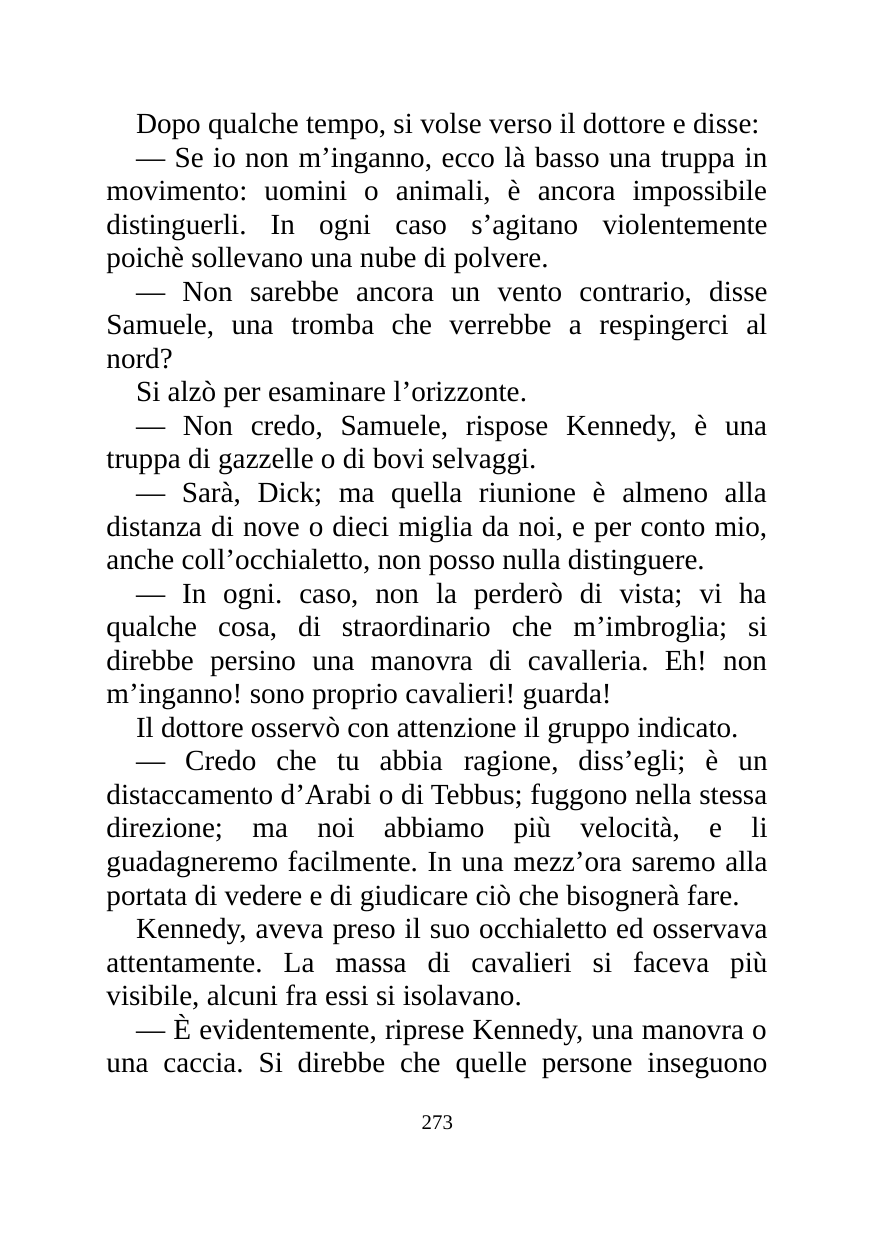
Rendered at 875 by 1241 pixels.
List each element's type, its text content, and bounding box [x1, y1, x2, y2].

text — Non credo, Samuele, rispose Kennedy, è una truppa di gazzelle o di bovi selvaggi. [106, 408, 768, 475]
text — Sarà, Dick; ma quella riunione è almeno alla distanza di nove o dieci miglia da noi, e per conto mio, anche coll’occhialetto, non posso nulla distinguere. [106, 475, 768, 576]
text — Non sarebbe ancora un vento contrario, disse Samuele, una tromba che verrebbe a respingerci al nord? [106, 274, 768, 374]
text — Credo che tu abbia ragione, diss’egli; è un distaccamento d’Arabi o di Tebbus; fuggono nella stessa direzione; ma noi abbiamo più velocità, e li guadagneremo facilmente. In una mezz’ora saremo alla portata di vedere e di giudicare ciò che bisognerà fare. [106, 743, 768, 911]
text Dopo qualche tempo, si volse verso il dottore e disse: [106, 106, 768, 140]
text Kennedy, aveva preso il suo occhialetto ed osservava attentamente. La massa di cavalieri si faceva più visibile, alcuni fra essi si isolavano. [106, 911, 768, 1012]
text — È evidentemente, riprese Kennedy, una manovra o una caccia. Si direbbe che quelle persone inseguono [106, 1012, 768, 1079]
text — In ogni. caso, non la perderò di vista; vi ha qualche cosa, di straordinario che m’imbroglia; si direbbe persino una manovra di cavalleria. Eh! non m’inganno! sono proprio cavalieri! guarda! [106, 576, 768, 710]
text — Se io non m’inganno, ecco là basso una truppa in movimento: uomini o animali, è ancora impossibile distinguerli. In ogni caso s’agitano violentemente poichè sollevano una nube di polvere. [106, 140, 768, 274]
text Si alzò per esaminare l’orizzonte. [106, 374, 768, 408]
text Il dottore osservò con attenzione il gruppo indicato. [106, 710, 768, 743]
